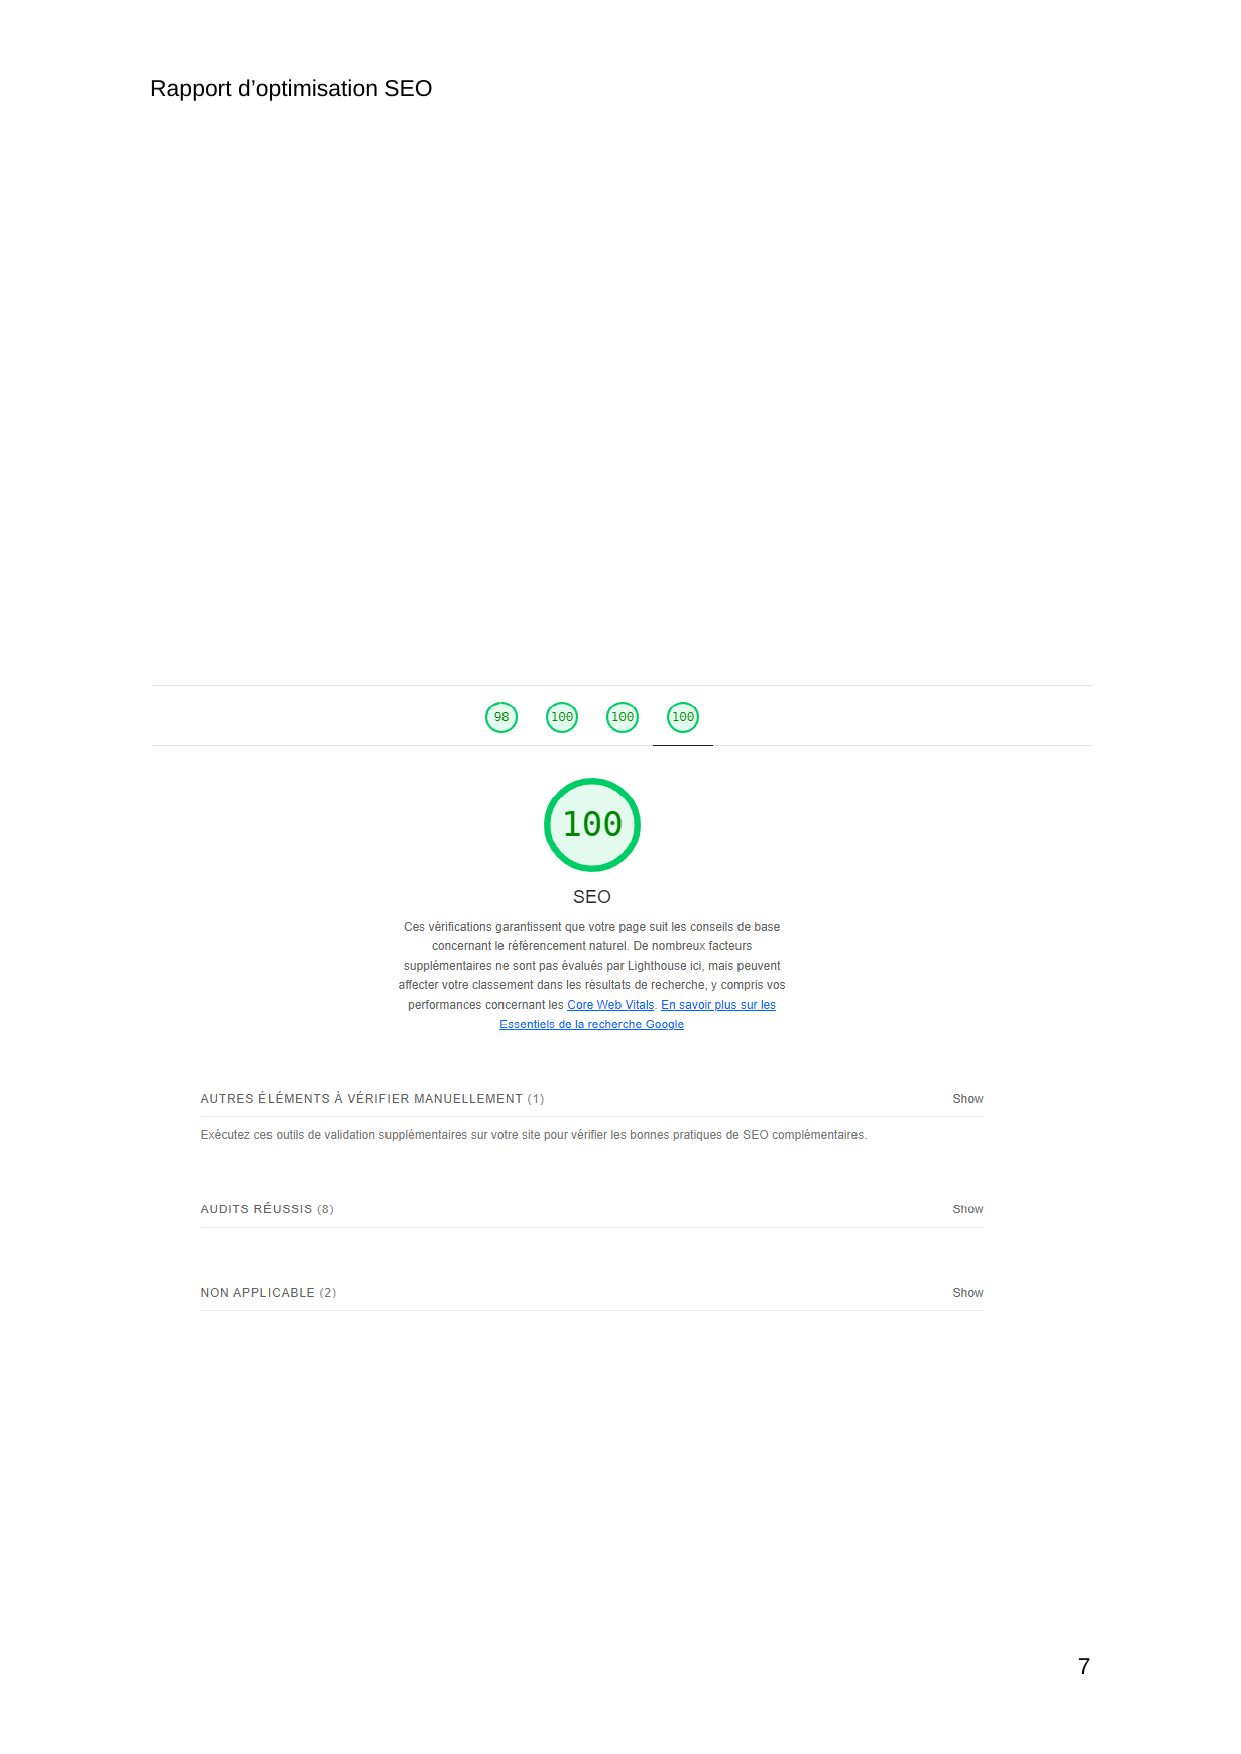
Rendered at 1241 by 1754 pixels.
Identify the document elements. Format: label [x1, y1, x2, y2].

picture [151, 655, 1092, 1389]
